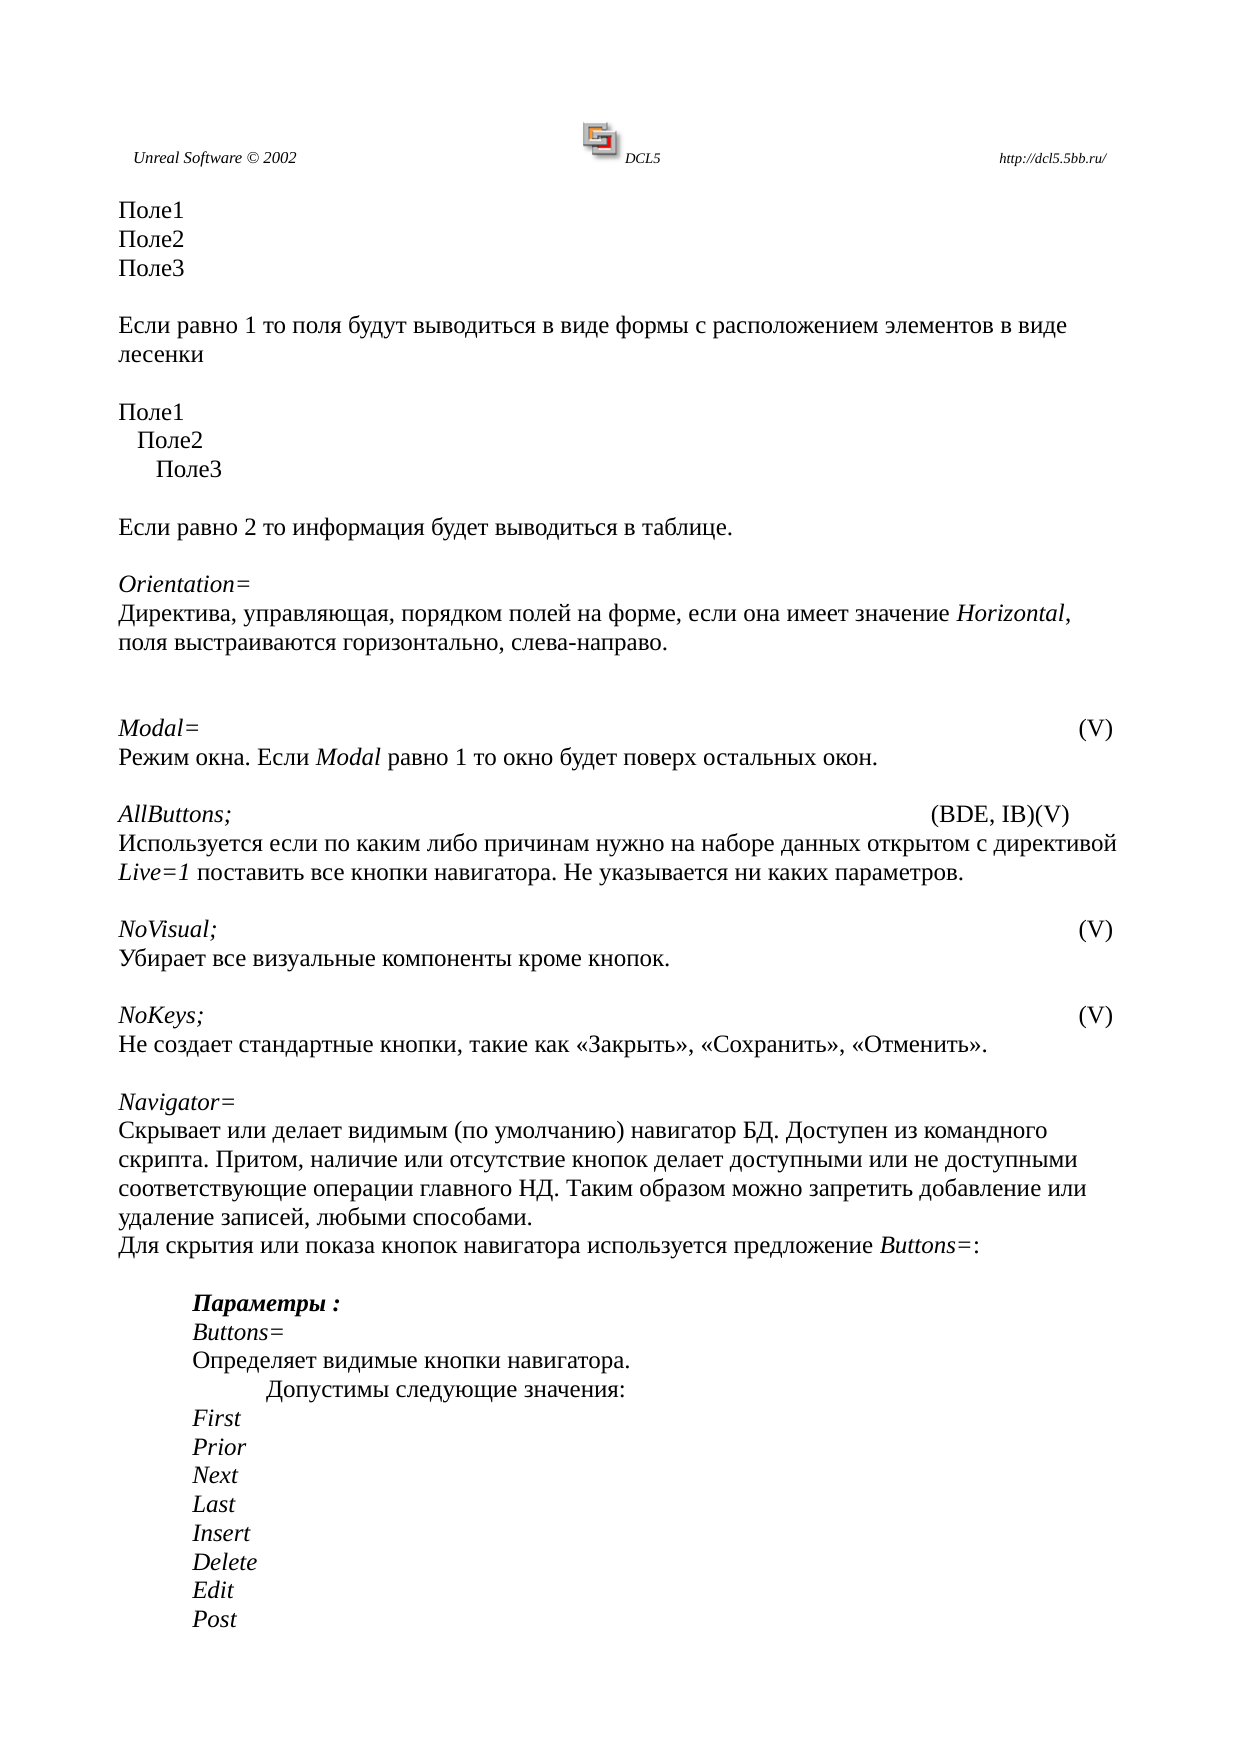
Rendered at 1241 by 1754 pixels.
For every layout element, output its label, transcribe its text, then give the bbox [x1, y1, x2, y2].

text AllButtons; (BDE, IB)(V) [118, 799, 1122, 828]
text Next [118, 1460, 1122, 1489]
text Delete [118, 1547, 1122, 1575]
text Убирает все визуальные компоненты кроме кнопок. [118, 943, 1122, 972]
text Если равно 2 то информация будет выводиться в таблице. [118, 512, 1122, 540]
text Поле3 [118, 454, 1122, 483]
text Insert [118, 1518, 1122, 1547]
picture [579, 118, 625, 164]
text Post [118, 1604, 1122, 1633]
text Navigator= [118, 1087, 1122, 1115]
text Режим окна. Если Modal равно 1 то окно будет поверх остальных окон. [118, 742, 1122, 770]
text NoKeys; (V) [118, 1000, 1122, 1029]
text First [118, 1403, 1122, 1432]
text Поле3 [118, 253, 1122, 282]
text Prior [118, 1432, 1122, 1460]
text Директива, управляющая, порядком полей на форме, если она имеет значение Horizontal, поля выстраиваются горизонтально, слева-направо. [118, 598, 1122, 655]
text NoVisual; (V) [118, 914, 1122, 943]
text Допустимы следующие значения: [118, 1374, 1122, 1403]
text Поле2 [118, 425, 1122, 454]
text Поле2 [118, 224, 1122, 253]
text Скрывает или делает видимым (по умолчанию) навигатор БД. Доступен из командного скрипта. Притом, наличие или отсутствие кнопок делает доступными или не доступными соответствующие операции главного НД. Таким образом можно запретить добавление или удаление записей, любыми способами. [118, 1115, 1122, 1230]
text Поле1 [118, 195, 1122, 224]
text Modal= (V) [118, 713, 1122, 742]
text Используется если по каким либо причинам нужно на наборе данных открытом с директивой Live=1 поставить все кнопки навигатора. Не указывается ни каких параметров. [118, 828, 1122, 885]
text Для скрытия или показа кнопок навигатора используется предложение Buttons=: [118, 1230, 1122, 1259]
text Last [118, 1489, 1122, 1518]
text Если равно 1 то поля будут выводиться в виде формы с расположением элементов в виде лесенки [118, 310, 1122, 368]
text Buttons= [118, 1317, 1122, 1345]
text Не создает стандартные кнопки, такие как «Закрыть», «Сохранить», «Отменить». [118, 1029, 1122, 1058]
text Edit [118, 1575, 1122, 1604]
text Параметры : [118, 1288, 1122, 1317]
text Определяет видимые кнопки навигатора. [118, 1345, 1122, 1374]
text Поле1 [118, 397, 1122, 425]
text Orientation= [118, 569, 1122, 598]
